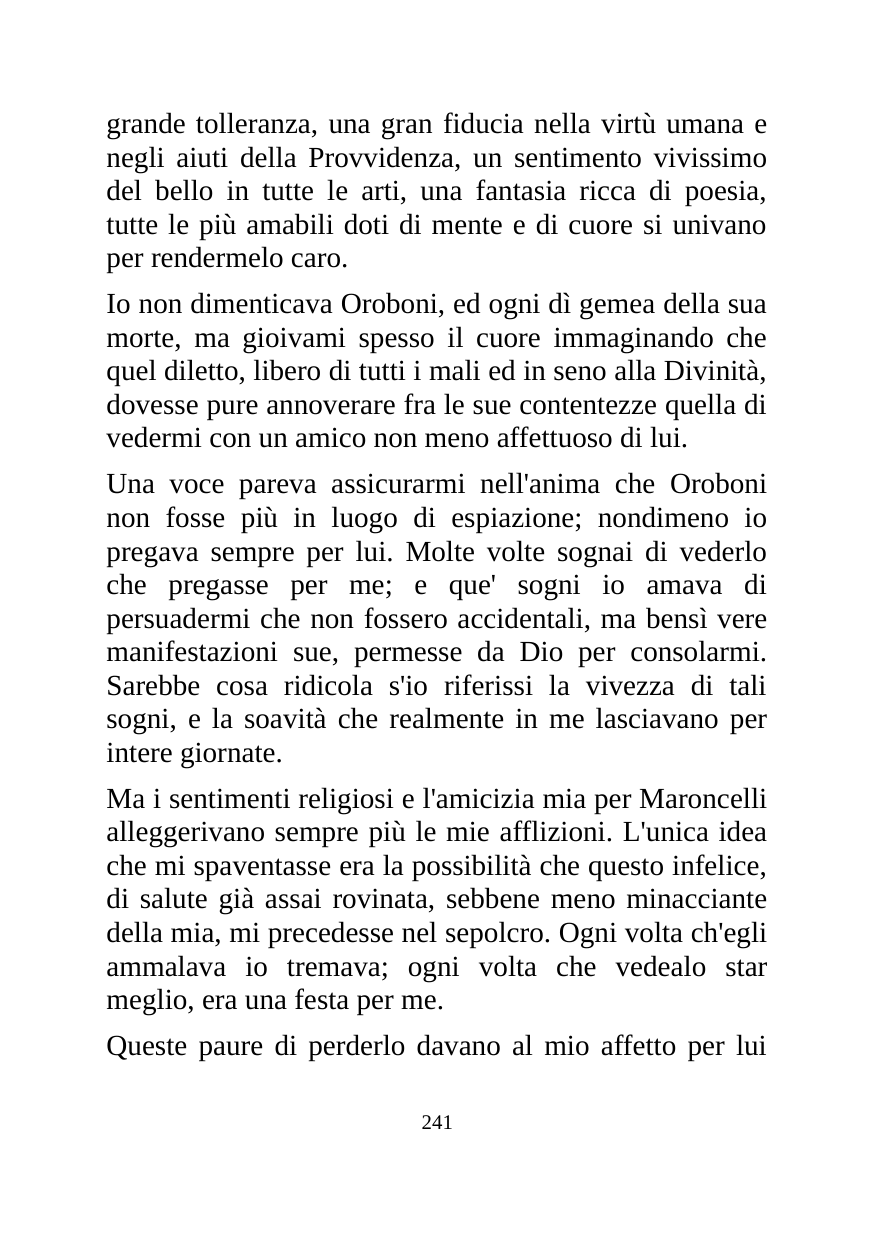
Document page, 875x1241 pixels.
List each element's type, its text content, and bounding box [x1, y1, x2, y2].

text Queste paure di perderlo davano al mio affetto per lui [106, 1028, 768, 1062]
text Ma i sentimenti religiosi e l'amicizia mia per Maroncelli alleggerivano sempre più le mie afflizioni. L'unica idea che mi spaventasse era la possibilità che questo infelice, di salute già assai rovinata, sebbene meno minacciante della mia, mi precedesse nel sepolcro. Ogni volta ch'egli ammalava io tremava; ogni volta che vedealo star meglio, era una festa per me. [106, 781, 768, 1016]
text Io non dimenticava Oroboni, ed ogni dì gemea della sua morte, ma gioivami spesso il cuore immaginando che quel diletto, libero di tutti i mali ed in seno alla Divinità, dovesse pure annoverare fra le sue contentezze quella di vedermi con un amico non meno affettuoso di lui. [106, 286, 768, 454]
text Una voce pareva assicurarmi nell'anima che Oroboni non fosse più in luogo di espiazione; nondimeno io pregava sempre per lui. Molte volte sognai di vederlo che pregasse per me; e que' sogni io amava di persuadermi che non fossero accidentali, ma bensì vere manifestazioni sue, permesse da Dio per consolarmi. Sarebbe cosa ridicola s'io riferissi la vivezza di tali sogni, e la soavità che realmente in me lasciavano per intere giornate. [106, 467, 768, 768]
text grande tolleranza, una gran fiducia nella virtù umana e negli aiuti della Provvidenza, un sentimento vivissimo del bello in tutte le arti, una fantasia ricca di poesia, tutte le più amabili doti di mente e di cuore si univano per rendermelo caro. [106, 106, 768, 274]
